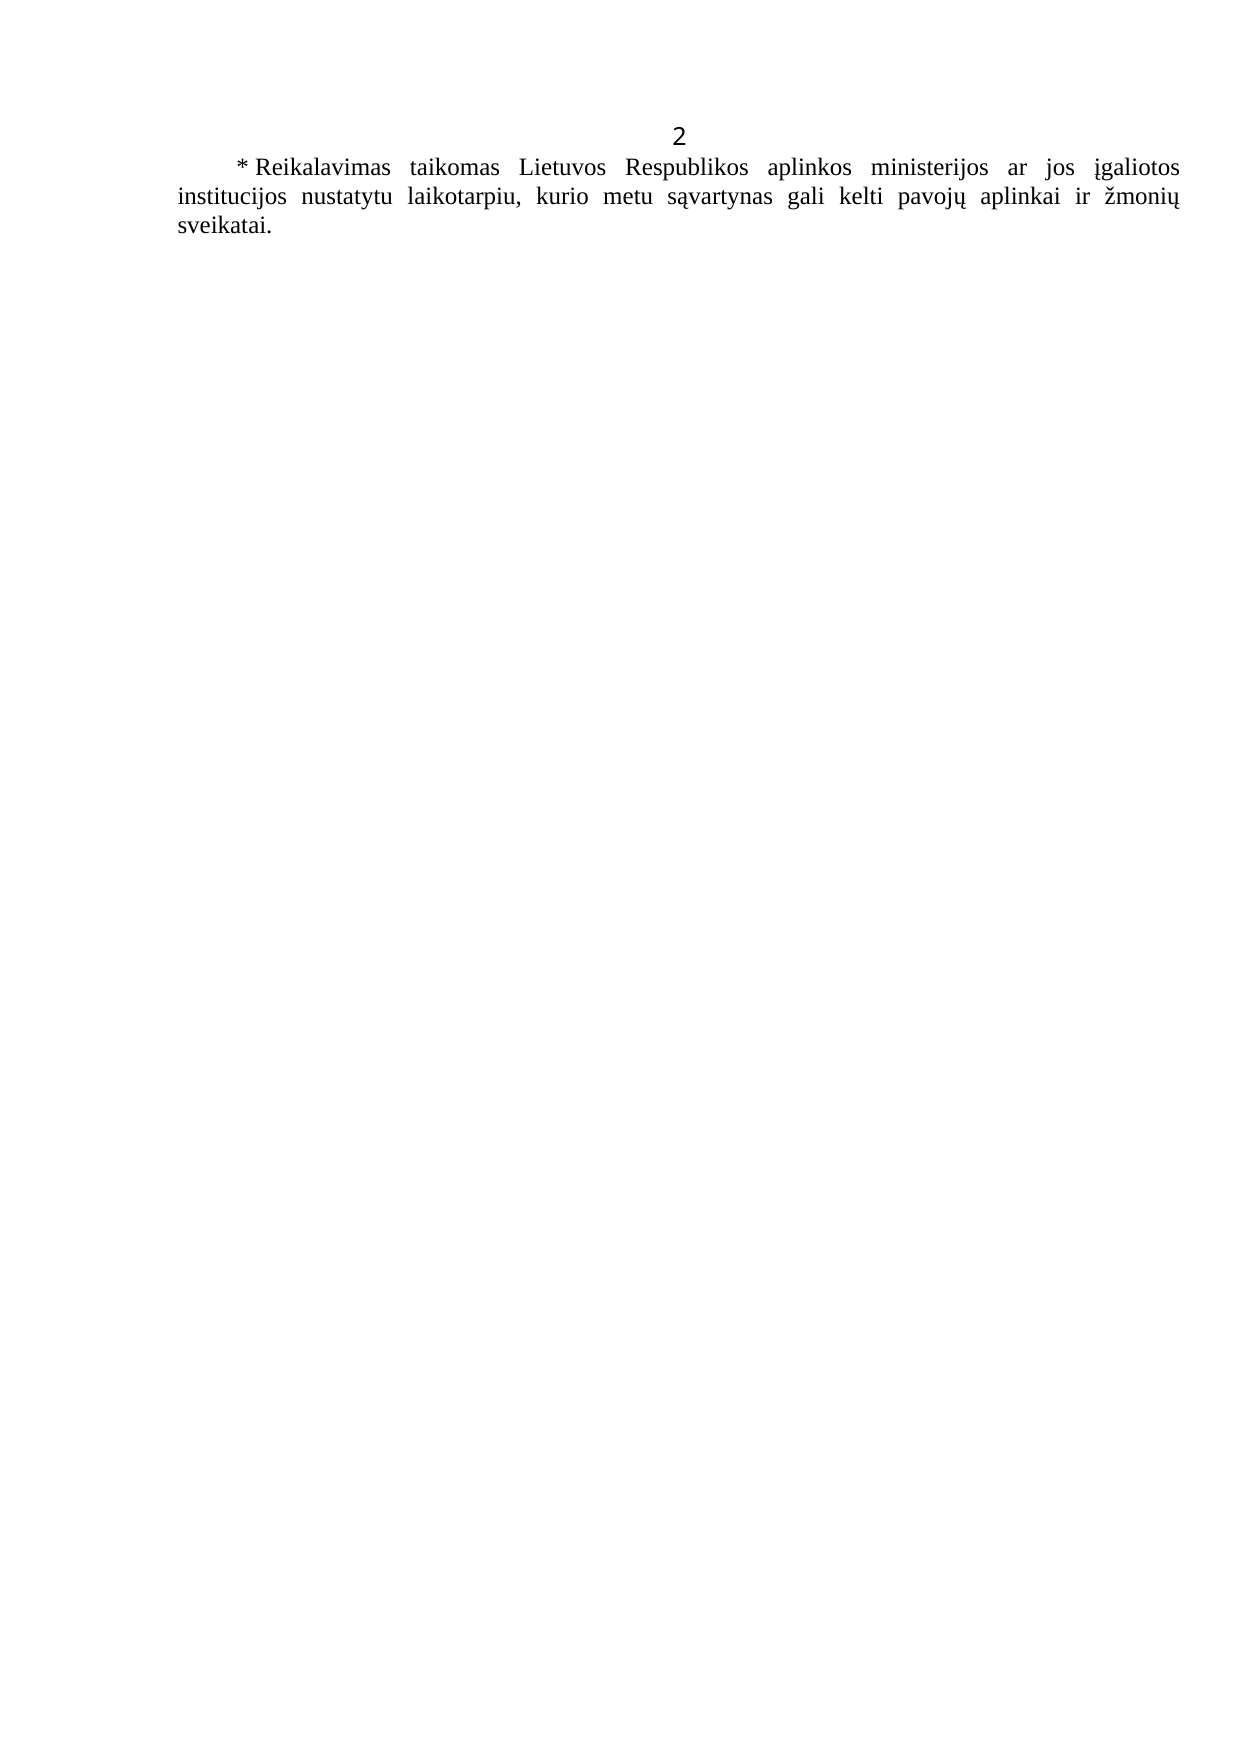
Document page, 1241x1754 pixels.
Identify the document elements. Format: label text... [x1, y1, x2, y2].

text * Reikalavimas taikomas Lietuvos Respublikos aplinkos ministerijos ar jos įgaliotos institucijos nustatytu laikotarpiu, kurio metu sąvartynas gali kelti pavojų aplinkai ir žmonių sveikatai. [177, 152, 1181, 238]
